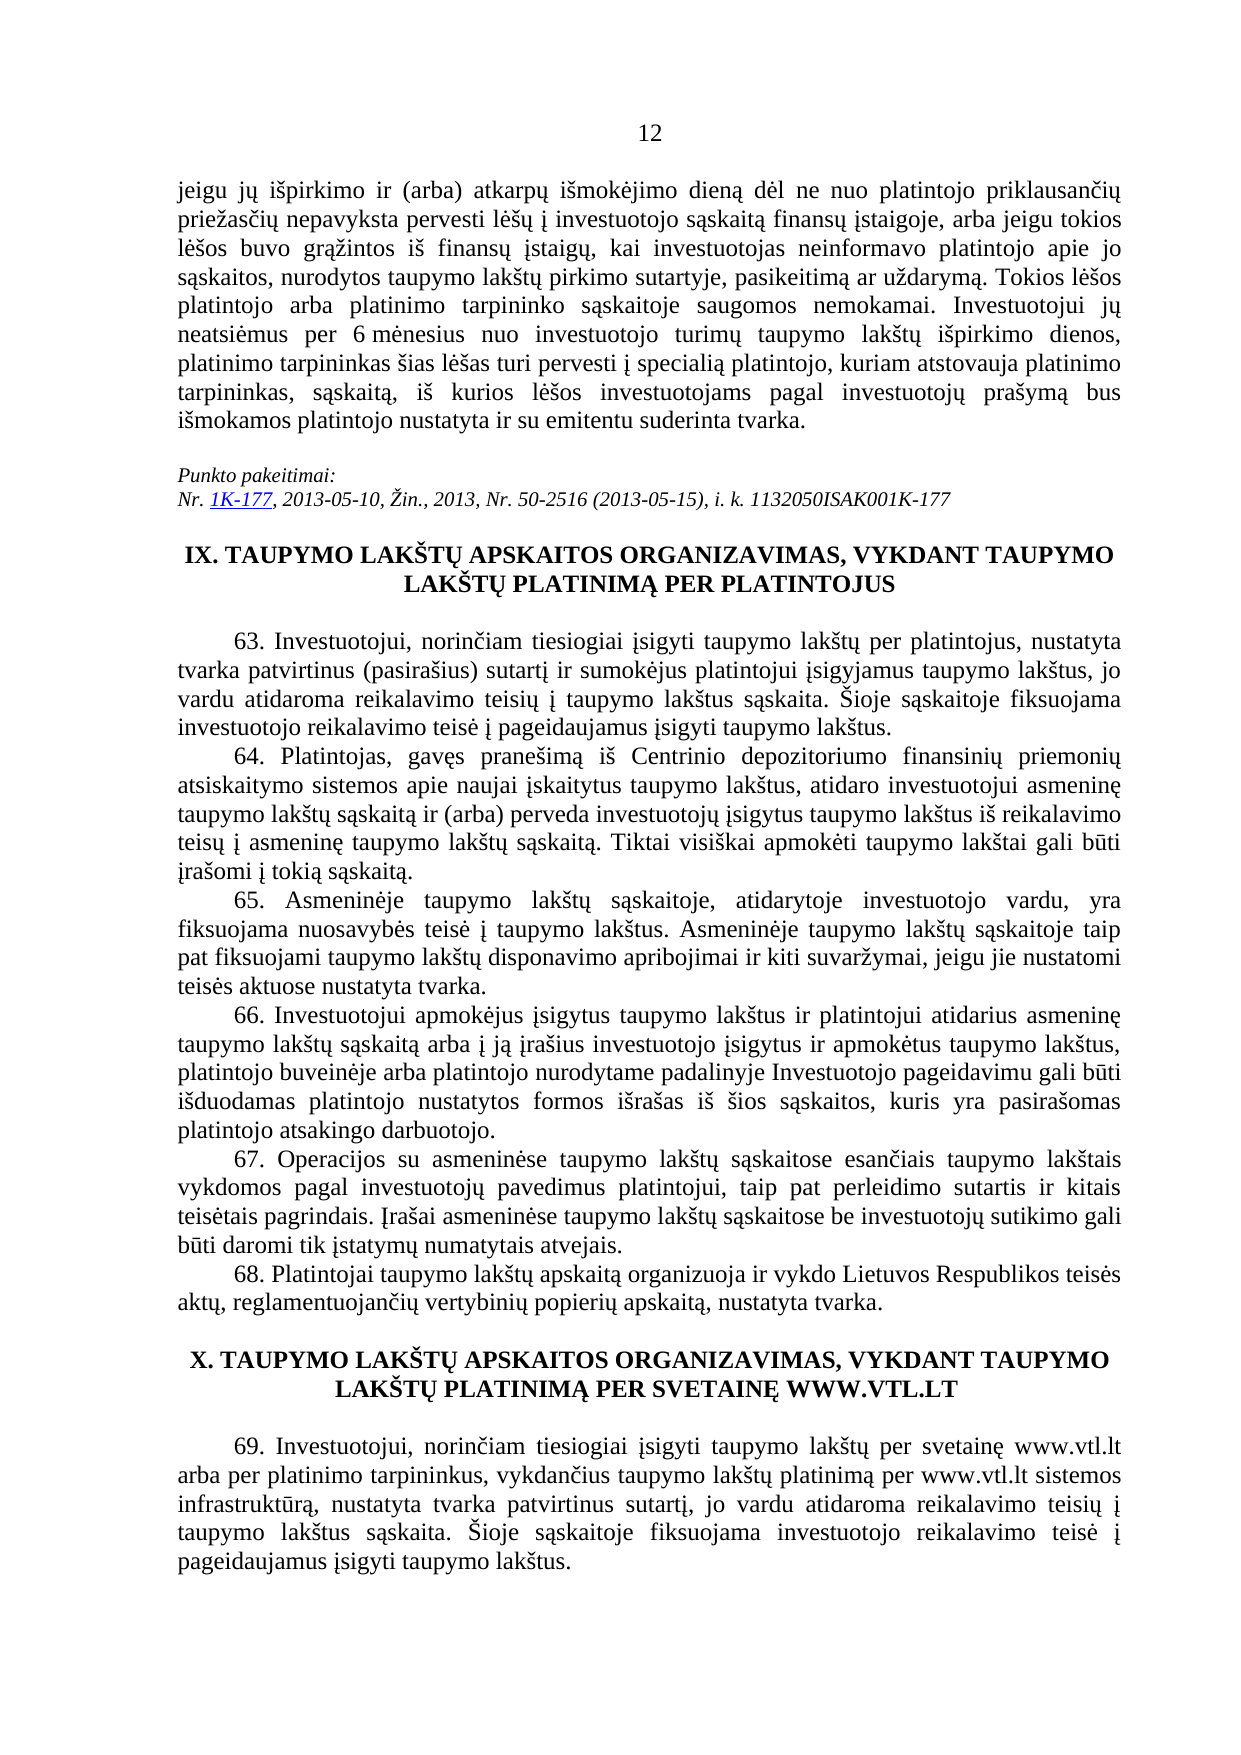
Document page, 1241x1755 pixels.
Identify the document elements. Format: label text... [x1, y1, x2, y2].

text 65. Asmeninėje taupymo lakštų sąskaitoje, atidarytoje investuotojo vardu, yra fiksuojama nuosavybės teisė į taupymo lakštus. Asmeninėje taupymo lakštų sąskaitoje taip pat fiksuojami taupymo lakštų disponavimo apribojimai ir kiti suvaržymai, jeigu jie nustatomi teisės aktuose nustatyta tvarka. [177, 885, 1122, 1000]
text 63. Investuotojui, norinčiam tiesiogiai įsigyti taupymo lakštų per platintojus, nustatyta tvarka patvirtinus (pasirašius) sutartį ir sumokėjus platintojui įsigyjamus taupymo lakštus, jo vardu atidaroma reikalavimo teisių į taupymo lakštus sąskaita. Šioje sąskaitoje fiksuojama investuotojo reikalavimo teisė į pageidaujamus įsigyti taupymo lakštus. [177, 626, 1122, 741]
text X. TAUPYMO LAKŠTŲ APSKAITOS ORGANIZAVIMAS, VYKDANT TAUPYMO LAKŠTŲ PLATINIMĄ PER SVETAINĘ WWW.VTL.LT [177, 1345, 1122, 1402]
text IX. TAUPYMO LAKŠTŲ APSKAITOS ORGANIZAVIMAS, VYKDANT TAUPYMO LAKŠTŲ PLATINIMĄ PER PLATINTOJUS [177, 540, 1122, 597]
text 66. Investuotojui apmokėjus įsigytus taupymo lakštus ir platintojui atidarius asmeninę taupymo lakštų sąskaitą arba į ją įrašius investuotojo įsigytus ir apmokėtus taupymo lakštus, platintojo buveinėje arba platintojo nurodytame padalinyje Investuotojo pageidavimu gali būti išduodamas platintojo nustatytos formos išrašas iš šios sąskaitos, kuris yra pasirašomas platintojo atsakingo darbuotojo. [177, 1000, 1122, 1144]
text 69. Investuotojui, norinčiam tiesiogiai įsigyti taupymo lakštų per svetainę www.vtl.lt arba per platinimo tarpininkus, vykdančius taupymo lakštų platinimą per www.vtl.lt sistemos infrastruktūrą, nustatyta tvarka patvirtinus sutartį, jo vardu atidaroma reikalavimo teisių į taupymo lakštus sąskaita. Šioje sąskaitoje fiksuojama investuotojo reikalavimo teisė į pageidaujamus įsigyti taupymo lakštus. [177, 1431, 1122, 1575]
text 68. Platintojai taupymo lakštų apskaitą organizuoja ir vykdo Lietuvos Respublikos teisės aktų, reglamentuojančių vertybinių popierių apskaitą, nustatyta tvarka. [177, 1259, 1122, 1316]
text 64. Platintojas, gavęs pranešimą iš Centrinio depozitoriumo finansinių priemonių atsiskaitymo sistemos apie naujai įskaitytus taupymo lakštus, atidaro investuotojui asmeninę taupymo lakštų sąskaitą ir (arba) perveda investuotojų įsigytus taupymo lakštus iš reikalavimo teisų į asmeninę taupymo lakštų sąskaitą. Tiktai visiškai apmokėti taupymo lakštai gali būti įrašomi į tokią sąskaitą. [177, 741, 1122, 885]
text jeigu jų išpirkimo ir (arba) atkarpų išmokėjimo dieną dėl ne nuo platintojo priklausančių priežasčių nepavyksta pervesti lėšų į investuotojo sąskaitą finansų įstaigoje, arba jeigu tokios lėšos buvo grąžintos iš finansų įstaigų, kai investuotojas neinformavo platintojo apie jo sąskaitos, nurodytos taupymo lakštų pirkimo sutartyje, pasikeitimą ar uždarymą. Tokios lėšos platintojo arba platinimo tarpininko sąskaitoje saugomos nemokamai. Investuotojui jų neatsiėmus per 6 mėnesius nuo investuotojo turimų taupymo lakštų išpirkimo dienos, platinimo tarpininkas šias lėšas turi pervesti į specialią platintojo, kuriam atstovauja platinimo tarpininkas, sąskaitą, iš kurios lėšos investuotojams pagal investuotojų prašymą bus išmokamos platintojo nustatyta ir su emitentu suderinta tvarka. [177, 176, 1122, 434]
text Nr. 1K-177, 2013-05-10, Žin., 2013, Nr. 50-2516 (2013-05-15), i. k. 1132050ISAK001K-177 [177, 487, 1122, 511]
text Punkto pakeitimai: [177, 463, 1122, 487]
text 67. Operacijos su asmeninėse taupymo lakštų sąskaitose esančiais taupymo lakštais vykdomos pagal investuotojų pavedimus platintojui, taip pat perleidimo sutartis ir kitais teisėtais pagrindais. Įrašai asmeninėse taupymo lakštų sąskaitose be investuotojų sutikimo gali būti daromi tik įstatymų numatytais atvejais. [177, 1144, 1122, 1259]
